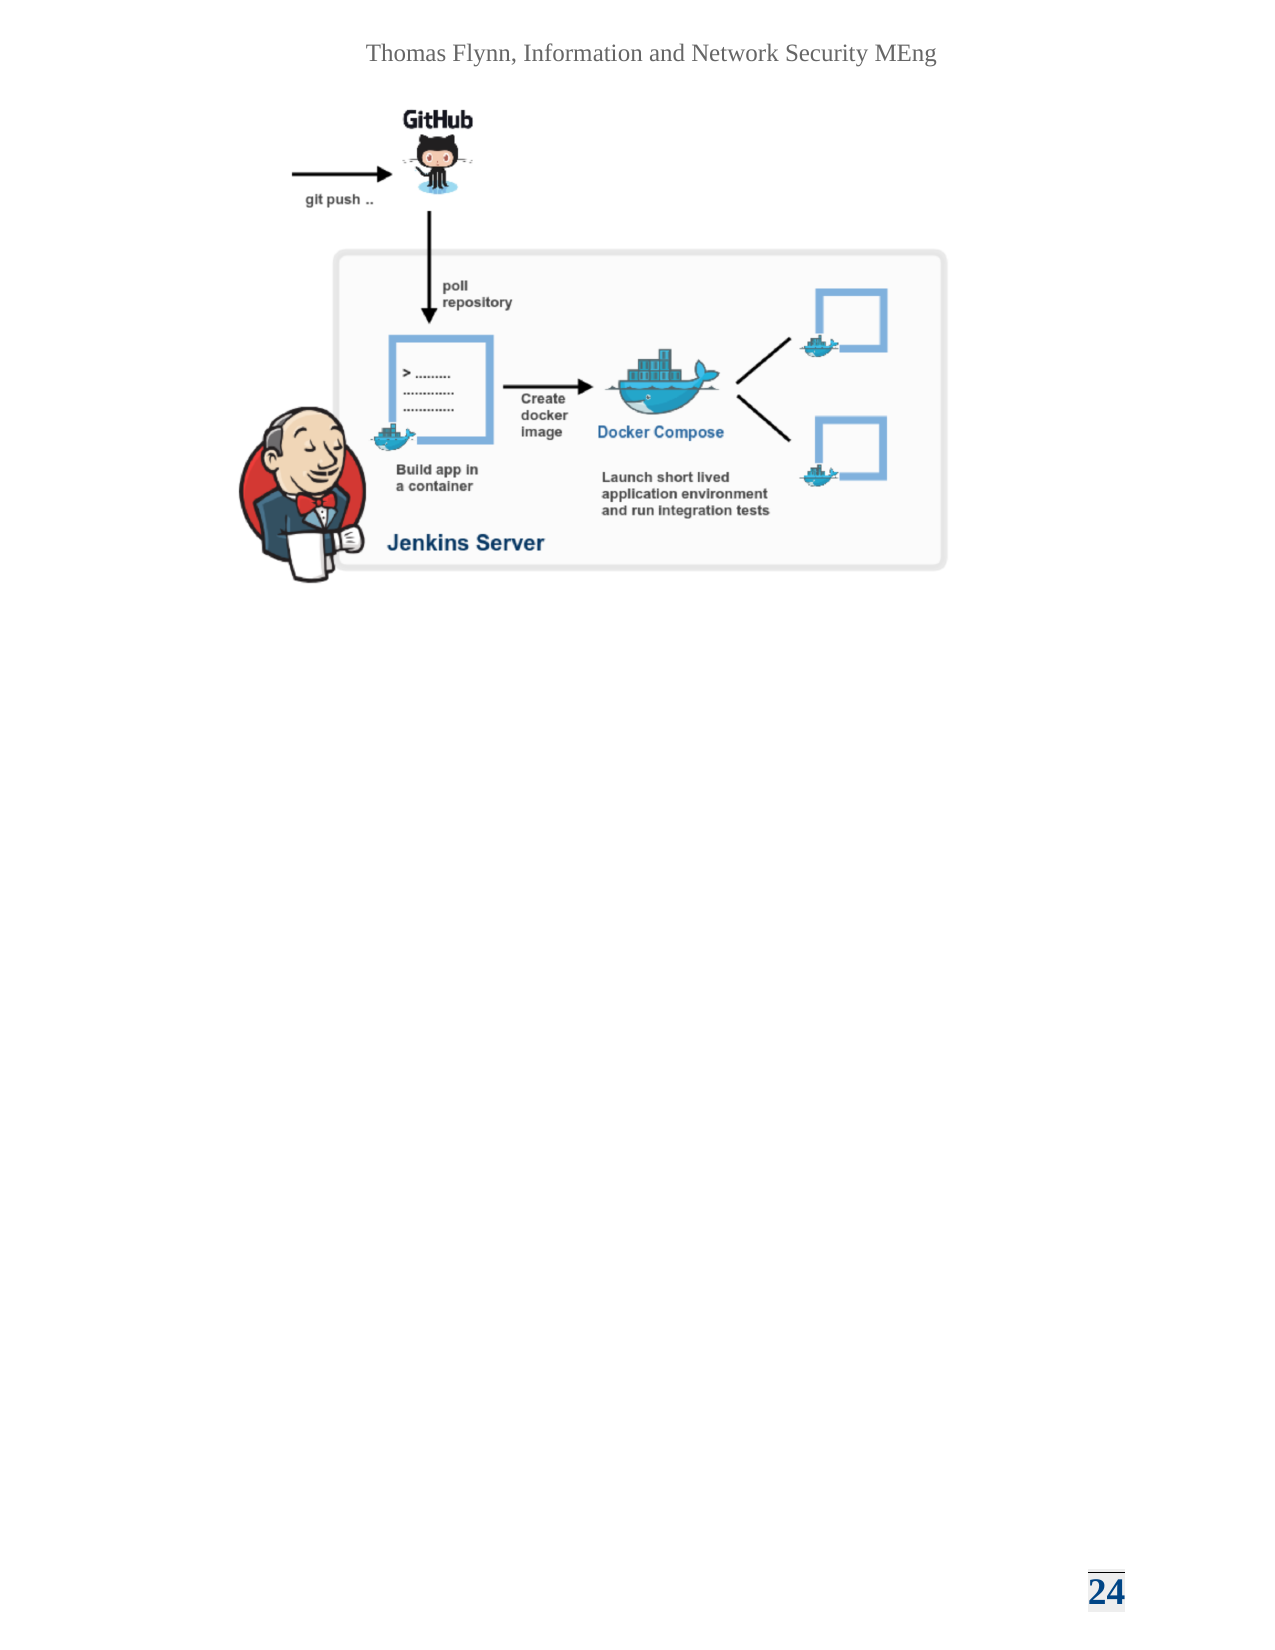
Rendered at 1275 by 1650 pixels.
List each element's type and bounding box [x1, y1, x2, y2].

picture [231, 92, 974, 598]
